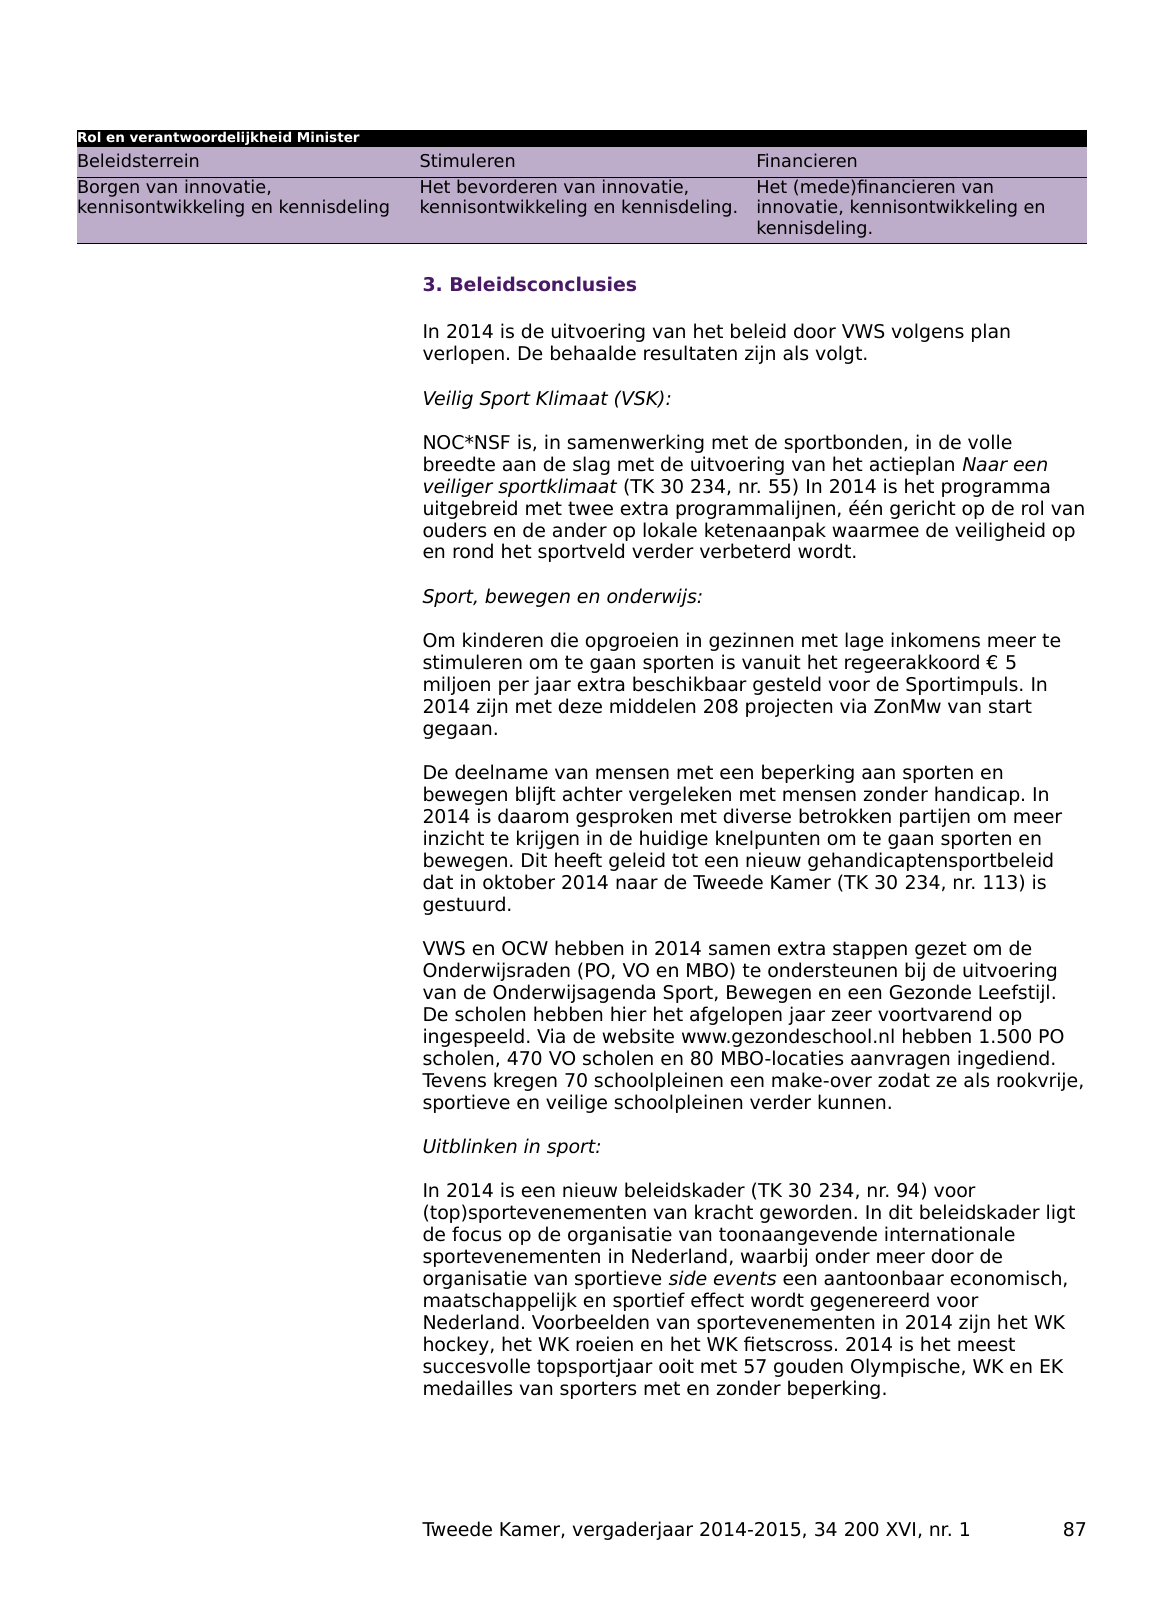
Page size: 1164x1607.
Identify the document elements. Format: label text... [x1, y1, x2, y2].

text In 2014 is de uitvoering van het beleid door VWS volgens plan verlopen. De behaalde resultaten zijn als volgt. [422, 321, 1087, 365]
table_header Rol en verantwoordelijkheid Minister [77, 130, 1087, 146]
text In 2014 is een nieuw beleidskader (TK 30 234, nr. 94) voor (top)sportevenementen van kracht geworden. In dit beleidskader ligt de focus op de organisatie van toonaangevende internationale sportevenementen in Nederland, waarbij onder meer door de organisatie van sportieve side events een aantoonbaar economisch, maatschappelijk en sportief effect wordt gegenereerd voor Nederland. Voorbeelden van sportevenementen in 2014 zijn het WK hockey, het WK roeien en het WK fietscross. 2014 is het meest succesvolle topsportjaar ooit met 57 gouden Olympische, WK en EK medailles van sporters met en zonder beperking. [422, 1180, 1087, 1400]
subtitle Uitblinken in sport: [422, 1136, 1087, 1158]
subtitle Sport, bewegen en onderwijs: [422, 586, 1087, 608]
text De deelname van mensen met een beperking aan sporten en bewegen blijft achter vergeleken met mensen zonder handicap. In 2014 is daarom gesproken met diverse betrokken partijen om meer inzicht te krijgen in de huidige knelpunten om te gaan sporten en bewegen. Dit heeft geleid tot een nieuw gehandicaptensportbeleid dat in oktober 2014 naar de Tweede Kamer (TK 30 234, nr. 113) is gestuurd. [422, 762, 1087, 916]
table_cell Het bevorderen van innovatie, kennisontwikkeling en kennisdeling. [413, 178, 750, 243]
table_cell Borgen van innovatie, kennisontwikkeling en kennisdeling [77, 178, 413, 243]
text VWS en OCW hebben in 2014 samen extra stappen gezet om de Onderwijsraden (PO, VO en MBO) te ondersteunen bij de uitvoering van de Onderwijsagenda Sport, Bewegen en een Gezonde Leefstijl. De scholen hebben hier het afgelopen jaar zeer voortvarend op ingespeeld. Via de website www.gezondeschool.nl hebben 1.500 PO scholen, 470 VO scholen en 80 MBO-locaties aanvragen ingediend. Tevens kregen 70 schoolpleinen een make-over zodat ze als rookvrije, sportieve en veilige schoolpleinen verder kunnen. [422, 938, 1087, 1114]
table_cell Beleidsterrein [77, 147, 413, 177]
subtitle Veilig Sport Klimaat (VSK): [422, 387, 1087, 409]
table_cell Het (mede)financieren van innovatie, kennisontwikkeling en kennisdeling. [750, 178, 1087, 243]
table_cell Stimuleren [413, 147, 750, 177]
text NOC*NSF is, in samenwerking met de sportbonden, in de volle breedte aan de slag met de uitvoering van het actieplan Naar een veiliger sportklimaat (TK 30 234, nr. 55) In 2014 is het programma uitgebreid met twee extra programmalijnen, één gericht op de rol van ouders en de ander op lokale ketenaanpak waarmee de veiligheid op en rond het sportveld verder verbeterd wordt. [422, 432, 1087, 563]
table_cell Financieren [750, 147, 1087, 177]
text Om kinderen die opgroeien in gezinnen met lage inkomens meer te stimuleren om te gaan sporten is vanuit het regeerakkoord € 5 miljoen per jaar extra beschikbaar gesteld voor de Sportimpuls. In 2014 zijn met deze middelen 208 projecten via ZonMw van start gegaan. [422, 630, 1087, 740]
subtitle 3. Beleidsconclusies [422, 274, 1087, 296]
